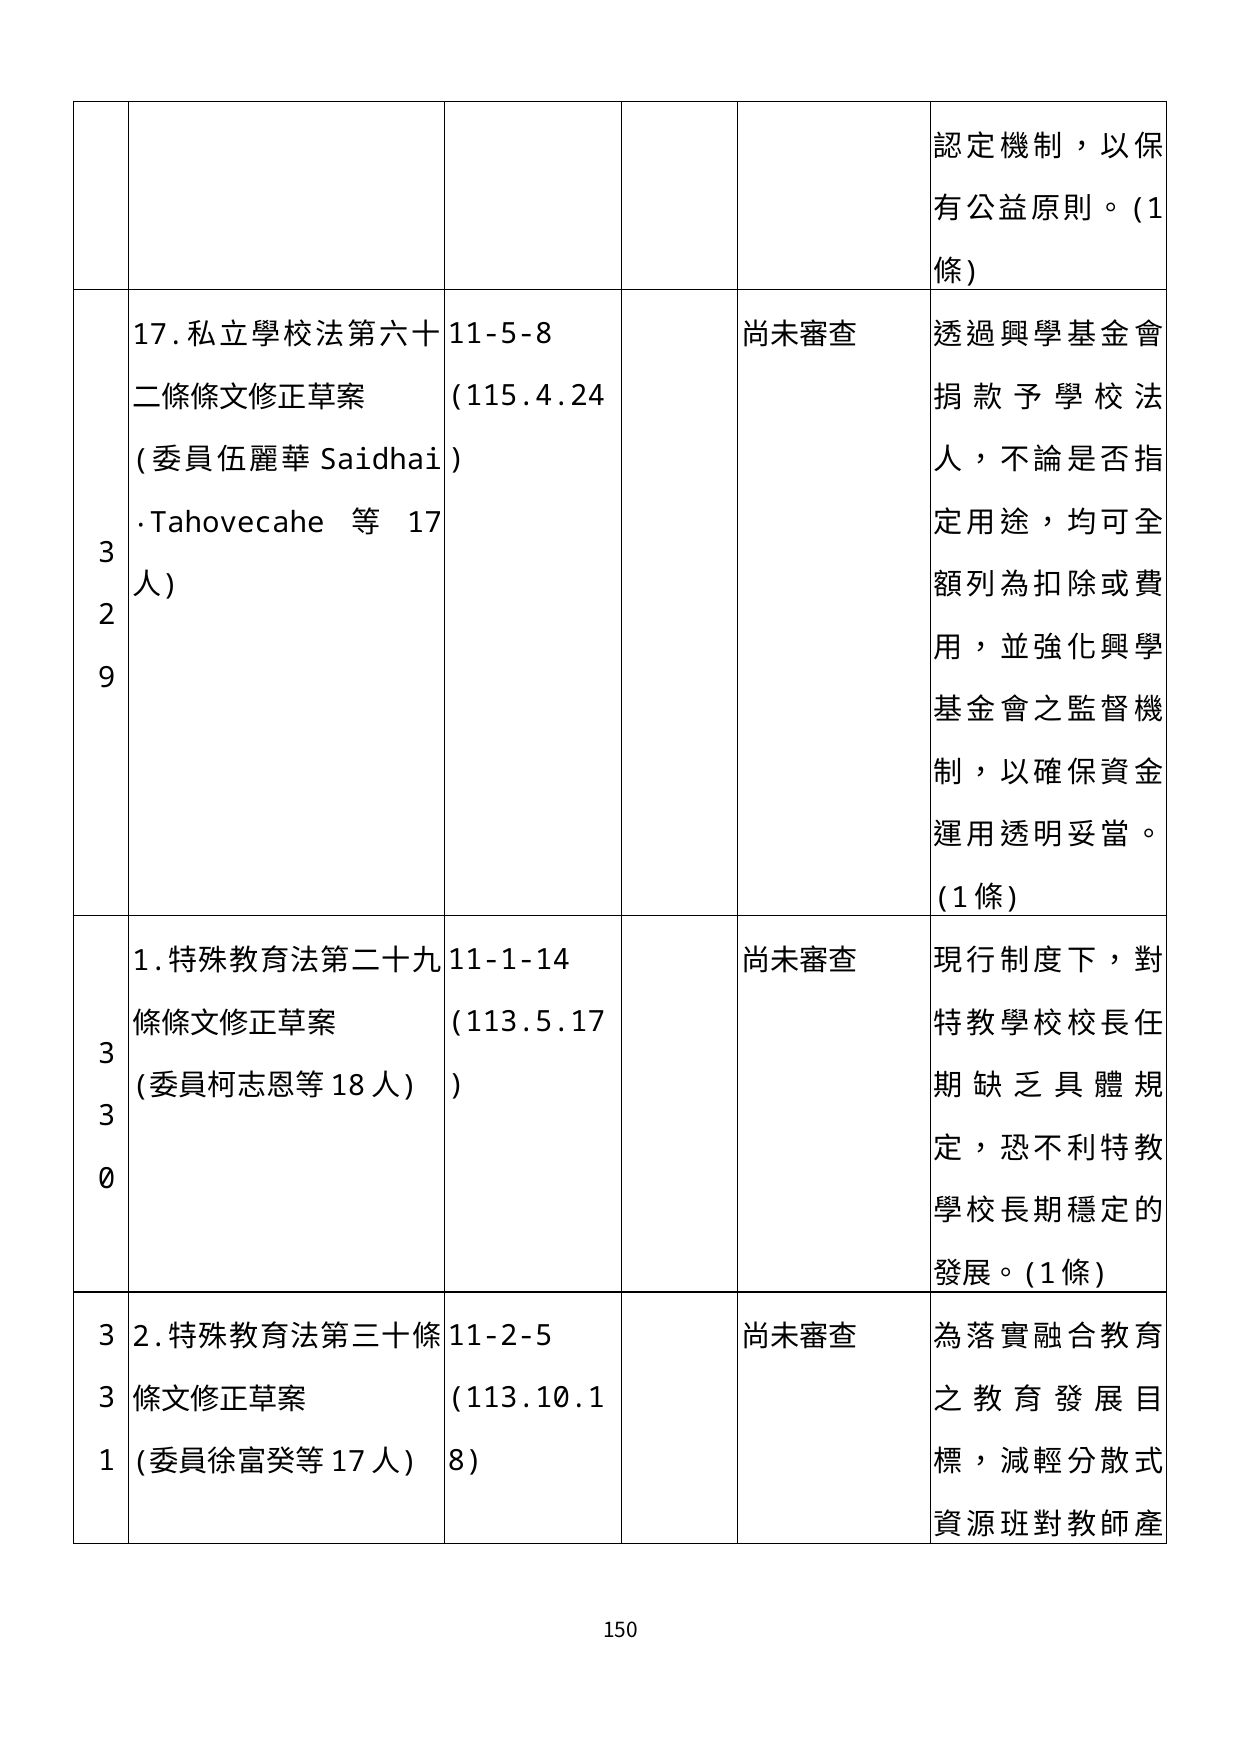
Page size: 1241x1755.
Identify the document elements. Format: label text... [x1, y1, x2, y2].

table_cell [622, 916, 737, 1291]
table_cell 透過興學基金會捐款予學校法人，不論是否指定用途，均可全額列為扣除或費用，並強化興學基金會之監督機制，以確保資金運用透明妥當。(1條) [931, 290, 1166, 915]
table_cell 認定機制，以保有公益原則。(1條) [931, 102, 1166, 289]
table_cell [622, 1293, 737, 1542]
table_cell 1.特殊教育法第二十九條條文修正草案 (委員柯志恩等18人) [129, 916, 444, 1291]
table_cell [622, 290, 737, 915]
table_cell 尚未審查 [738, 1293, 930, 1542]
table_cell 現行制度下，對特教學校校長任期缺乏具體規定，恐不利特教學校長期穩定的發展。(1條) [931, 916, 1166, 1291]
table_cell 為落實融合教育之教育發展目標，減輕分散式資源班對教師產 [931, 1293, 1166, 1542]
table_cell 尚未審查 [738, 916, 930, 1291]
table_cell 11-2-5 (113.10.18) [445, 1293, 621, 1542]
table_cell [129, 102, 444, 289]
table_cell 11-5-8 (115.4.24) [445, 290, 621, 915]
table_cell [74, 102, 128, 289]
table_cell [74, 916, 128, 1291]
table_cell [74, 290, 128, 915]
table_cell 17.私立學校法第六十二條條文修正草案 (委員伍麗華Saidhai ‧Tahovecahe等17人) [129, 290, 444, 915]
table_cell 尚未審查 [738, 290, 930, 915]
table_cell [622, 102, 737, 289]
table_cell 11-1-14 (113.5.17) [445, 916, 621, 1291]
table_cell 2.特殊教育法第三十條條文修正草案 (委員徐富癸等17人) [129, 1293, 444, 1542]
table_cell [74, 1293, 128, 1542]
table_cell [738, 102, 930, 289]
table_cell [445, 102, 621, 289]
